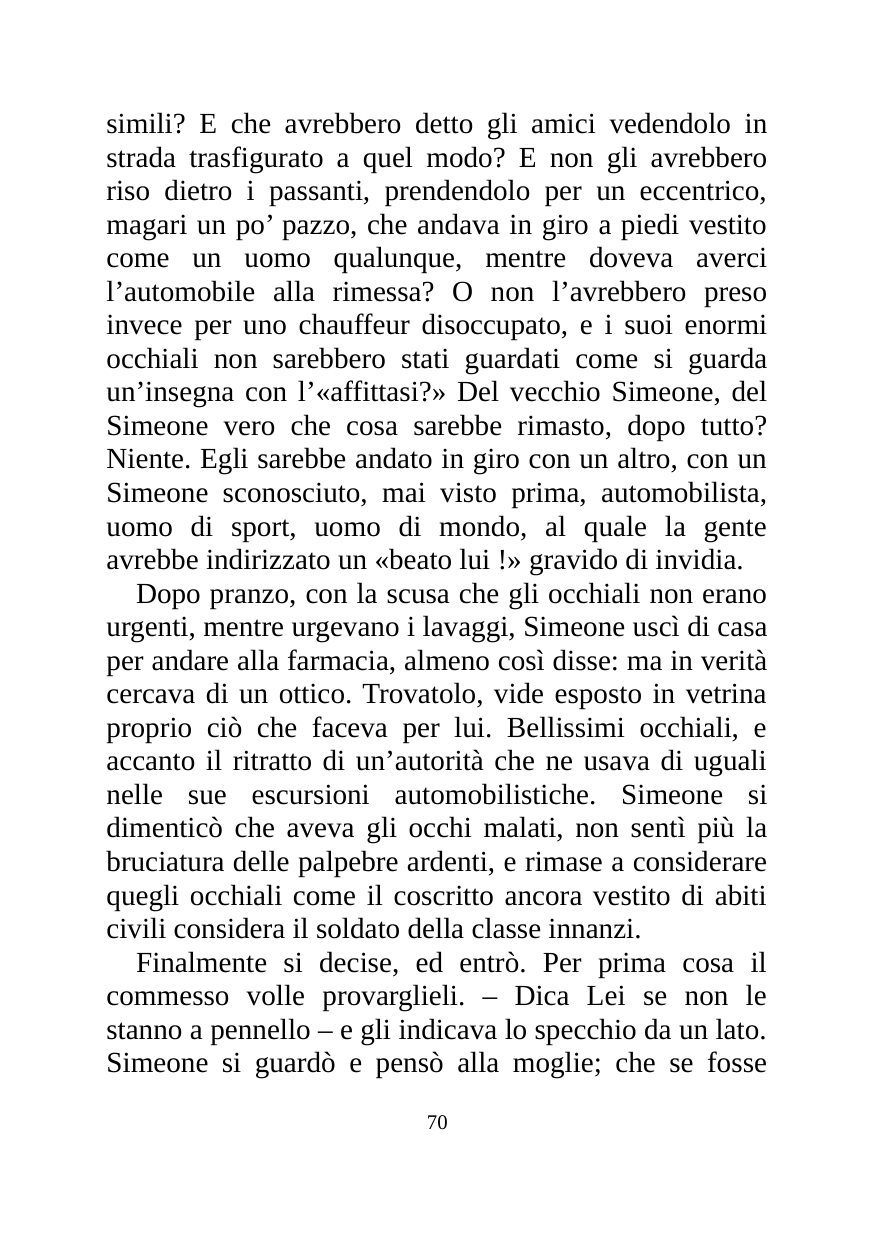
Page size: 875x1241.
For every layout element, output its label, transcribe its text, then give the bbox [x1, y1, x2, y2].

text Finalmente si decise, ed entrò. Per prima cosa il commesso volle provarglieli. – Dica Lei se non le stanno a pennello – e gli indicava lo specchio da un lato. Simeone si guardò e pensò alla moglie; che se fosse [106, 945, 768, 1079]
text simili? E che avrebbero detto gli amici vedendolo in strada trasfigurato a quel modo? E non gli avrebbero riso dietro i passanti, prendendolo per un eccentrico, magari un po’ pazzo, che andava in giro a piedi vestito come un uomo qualunque, mentre doveva averci l’automobile alla rimessa? O non l’avrebbero preso invece per uno chauffeur disoccupato, e i suoi enormi occhiali non sarebbero stati guardati come si guarda un’insegna con l’«affittasi?» Del vecchio Simeone, del Simeone vero che cosa sarebbe rimasto, dopo tutto? Niente. Egli sarebbe andato in giro con un altro, con un Simeone sconosciuto, mai visto prima, automobilista, uomo di sport, uomo di mondo, al quale la gente avrebbe indirizzato un «beato lui !» gravido di invidia. [106, 106, 768, 576]
text Dopo pranzo, con la scusa che gli occhiali non erano urgenti, mentre urgevano i lavaggi, Simeone uscì di casa per andare alla farmacia, almeno così disse: ma in verità cercava di un ottico. Trovatolo, vide esposto in vetrina proprio ciò che faceva per lui. Bellissimi occhiali, e accanto il ritratto di un’autorità che ne usava di uguali nelle sue escursioni automobilistiche. Simeone si dimenticò che aveva gli occhi malati, non sentì più la bruciatura delle palpebre ardenti, e rimase a considerare quegli occhiali come il coscritto ancora vestito di abiti civili considera il soldato della classe innanzi. [106, 576, 768, 945]
